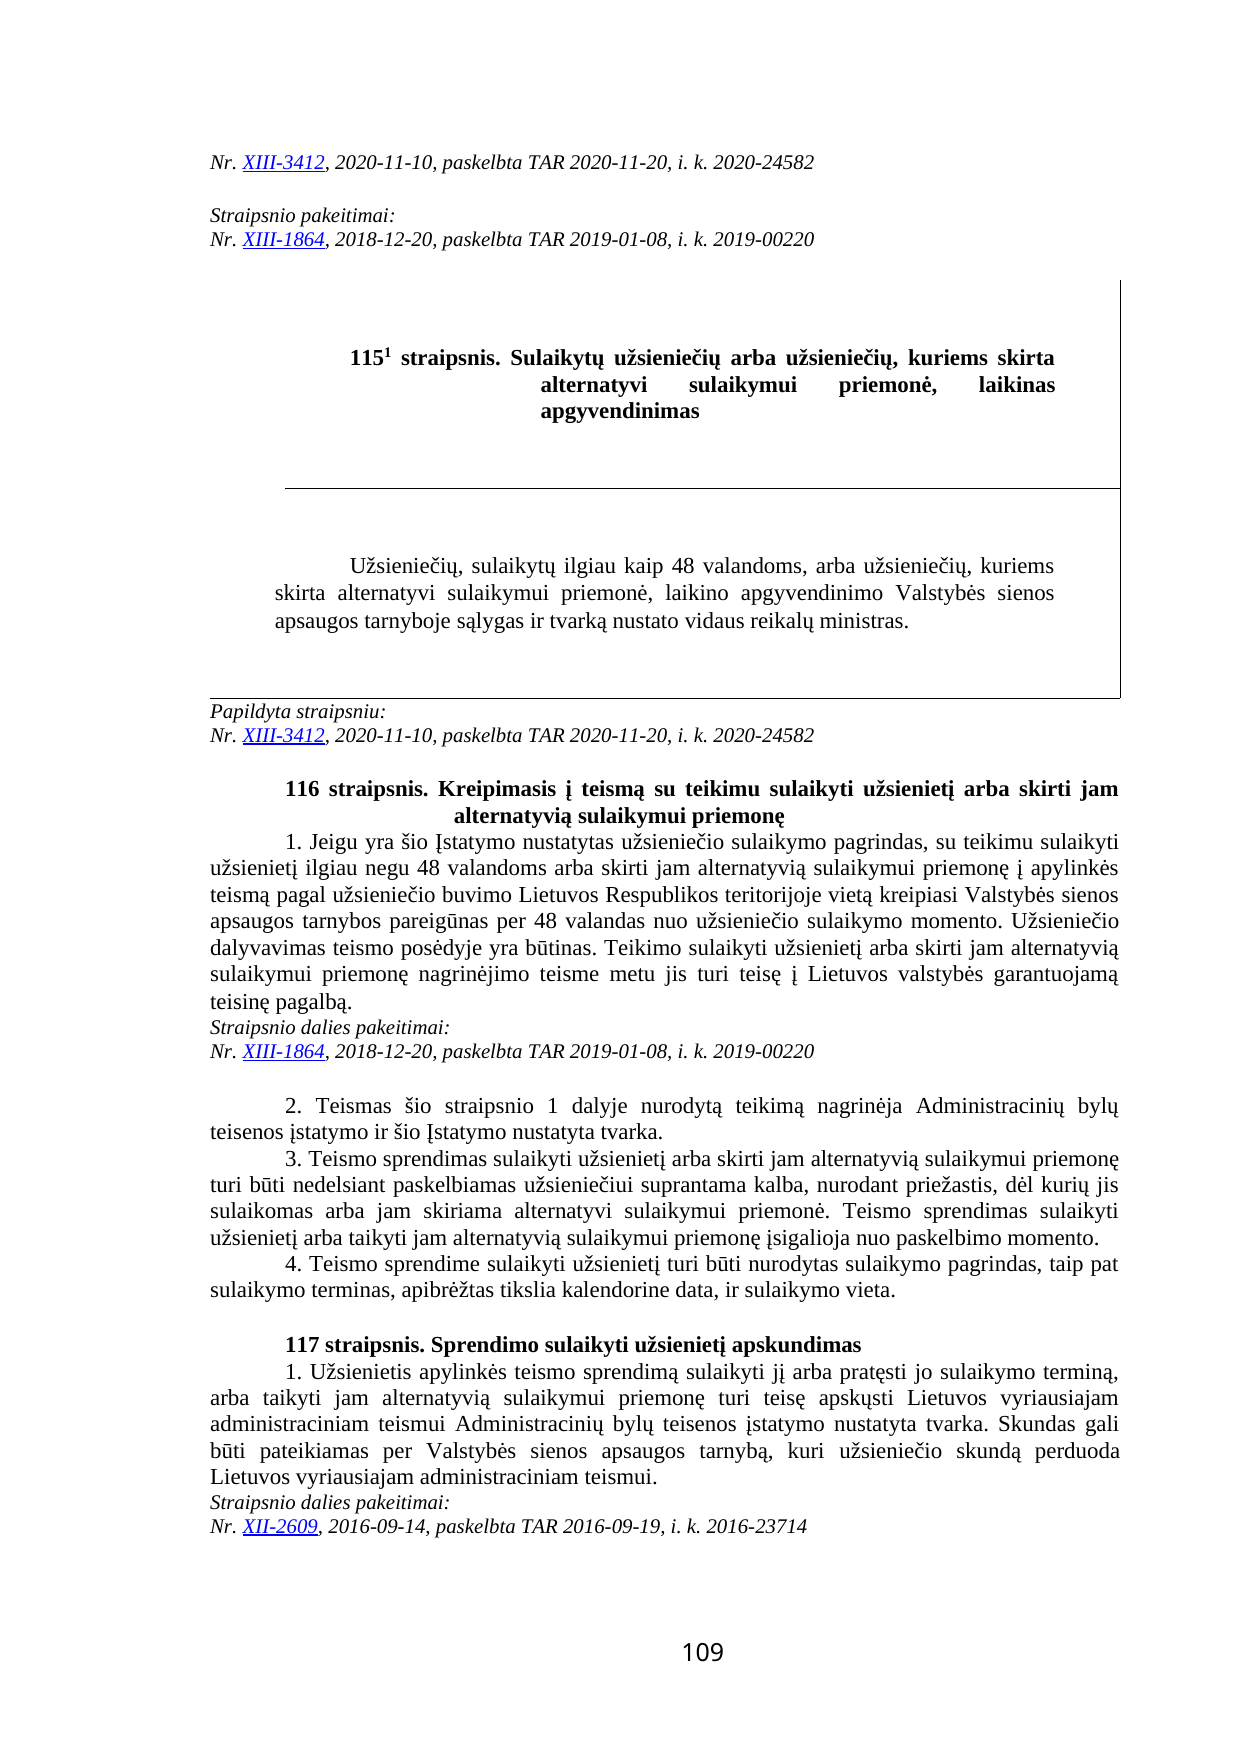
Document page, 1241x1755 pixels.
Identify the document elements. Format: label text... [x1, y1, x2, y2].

text 117 straipsnis. Sprendimo sulaikyti užsienietį apskundimas [210, 1331, 1120, 1358]
text Papildyta straipsniu: [210, 698, 1120, 723]
text 4. Teismo sprendime sulaikyti užsienietį turi būti nurodytas sulaikymo pagrindas, taip pat sulaikymo terminas, apibrėžtas tikslia kalendorine data, ir sulaikymo vieta. [210, 1250, 1120, 1303]
text Nr. XIII-3412, 2020-11-10, paskelbta TAR 2020-11-20, i. k. 2020-24582 [210, 150, 1120, 174]
text 2. Teismas šio straipsnio 1 dalyje nurodytą teikimą nagrinėja Administracinių bylų teisenos įstatymo ir šio Įstatymo nustatyta tvarka. [210, 1092, 1120, 1144]
text 1151 straipsnis. Sulaikytų užsieniečių arba užsieniečių, kuriems skirta alternatyvi sulaikymui priemonė, laikinas apgyvendinimas [285, 280, 1120, 488]
text Straipsnio dalies pakeitimai: [210, 1015, 1120, 1039]
text Nr. XII-2609, 2016-09-14, paskelbta TAR 2016-09-19, i. k. 2016-23714 [210, 1514, 1120, 1538]
text 1. Jeigu yra šio Įstatymo nustatytas užsieniečio sulaikymo pagrindas, su teikimu sulaikyti užsienietį ilgiau negu 48 valandoms arba skirti jam alternatyvią sulaikymui priemonę į apylinkės teismą pagal užsieniečio buvimo Lietuvos Respublikos teritorijoje vietą kreipiasi Valstybės sienos apsaugos tarnybos pareigūnas per 48 valandas nuo užsieniečio sulaikymo momento. Užsieniečio dalyvavimas teismo posėdyje yra būtinas. Teikimo sulaikyti užsienietį arba skirti jam alternatyvią sulaikymui priemonę nagrinėjimo teisme metu jis turi teisę į Lietuvos valstybės garantuojamą teisinę pagalbą. [210, 828, 1120, 1015]
text Straipsnio dalies pakeitimai: [210, 1489, 1120, 1514]
text 1. Užsienietis apylinkės teismo sprendimą sulaikyti jį arba pratęsti jo sulaikymo terminą, arba taikyti jam alternatyvią sulaikymui priemonę turi teisę apskųsti Lietuvos vyriausiajam administraciniam teismui Administracinių bylų teisenos įstatymo nustatyta tvarka. Skundas gali būti pateikiamas per Valstybės sienos apsaugos tarnybą, kuri užsieniečio skundą perduoda Lietuvos vyriausiajam administraciniam teismui. [210, 1358, 1120, 1489]
text 116 straipsnis. Kreipimasis į teismą su teikimu sulaikyti užsienietį arba skirti jam alternatyvią sulaikymui priemonę [285, 775, 1120, 828]
text Užsieniečių, sulaikytų ilgiau kaip 48 valandoms, arba užsieniečių, kuriems skirta alternatyvi sulaikymui priemonė, laikino apgyvendinimo Valstybės sienos apsaugos tarnyboje sąlygas ir tvarką nustato vidaus reikalų ministras. [210, 488, 1120, 698]
text Nr. XIII-1864, 2018-12-20, paskelbta TAR 2019-01-08, i. k. 2019-00220 [210, 1039, 1120, 1063]
text 3. Teismo sprendimas sulaikyti užsienietį arba skirti jam alternatyvią sulaikymui priemonę turi būti nedelsiant paskelbiamas užsieniečiui suprantama kalba, nurodant priežastis, dėl kurių jis sulaikomas arba jam skiriama alternatyvi sulaikymui priemonė. Teismo sprendimas sulaikyti užsienietį arba taikyti jam alternatyvią sulaikymui priemonę įsigalioja nuo paskelbimo momento. [210, 1144, 1120, 1250]
text Straipsnio pakeitimai: [210, 203, 1120, 227]
text Nr. XIII-3412, 2020-11-10, paskelbta TAR 2020-11-20, i. k. 2020-24582 [210, 723, 1120, 747]
text Nr. XIII-1864, 2018-12-20, paskelbta TAR 2019-01-08, i. k. 2019-00220 [210, 227, 1120, 251]
